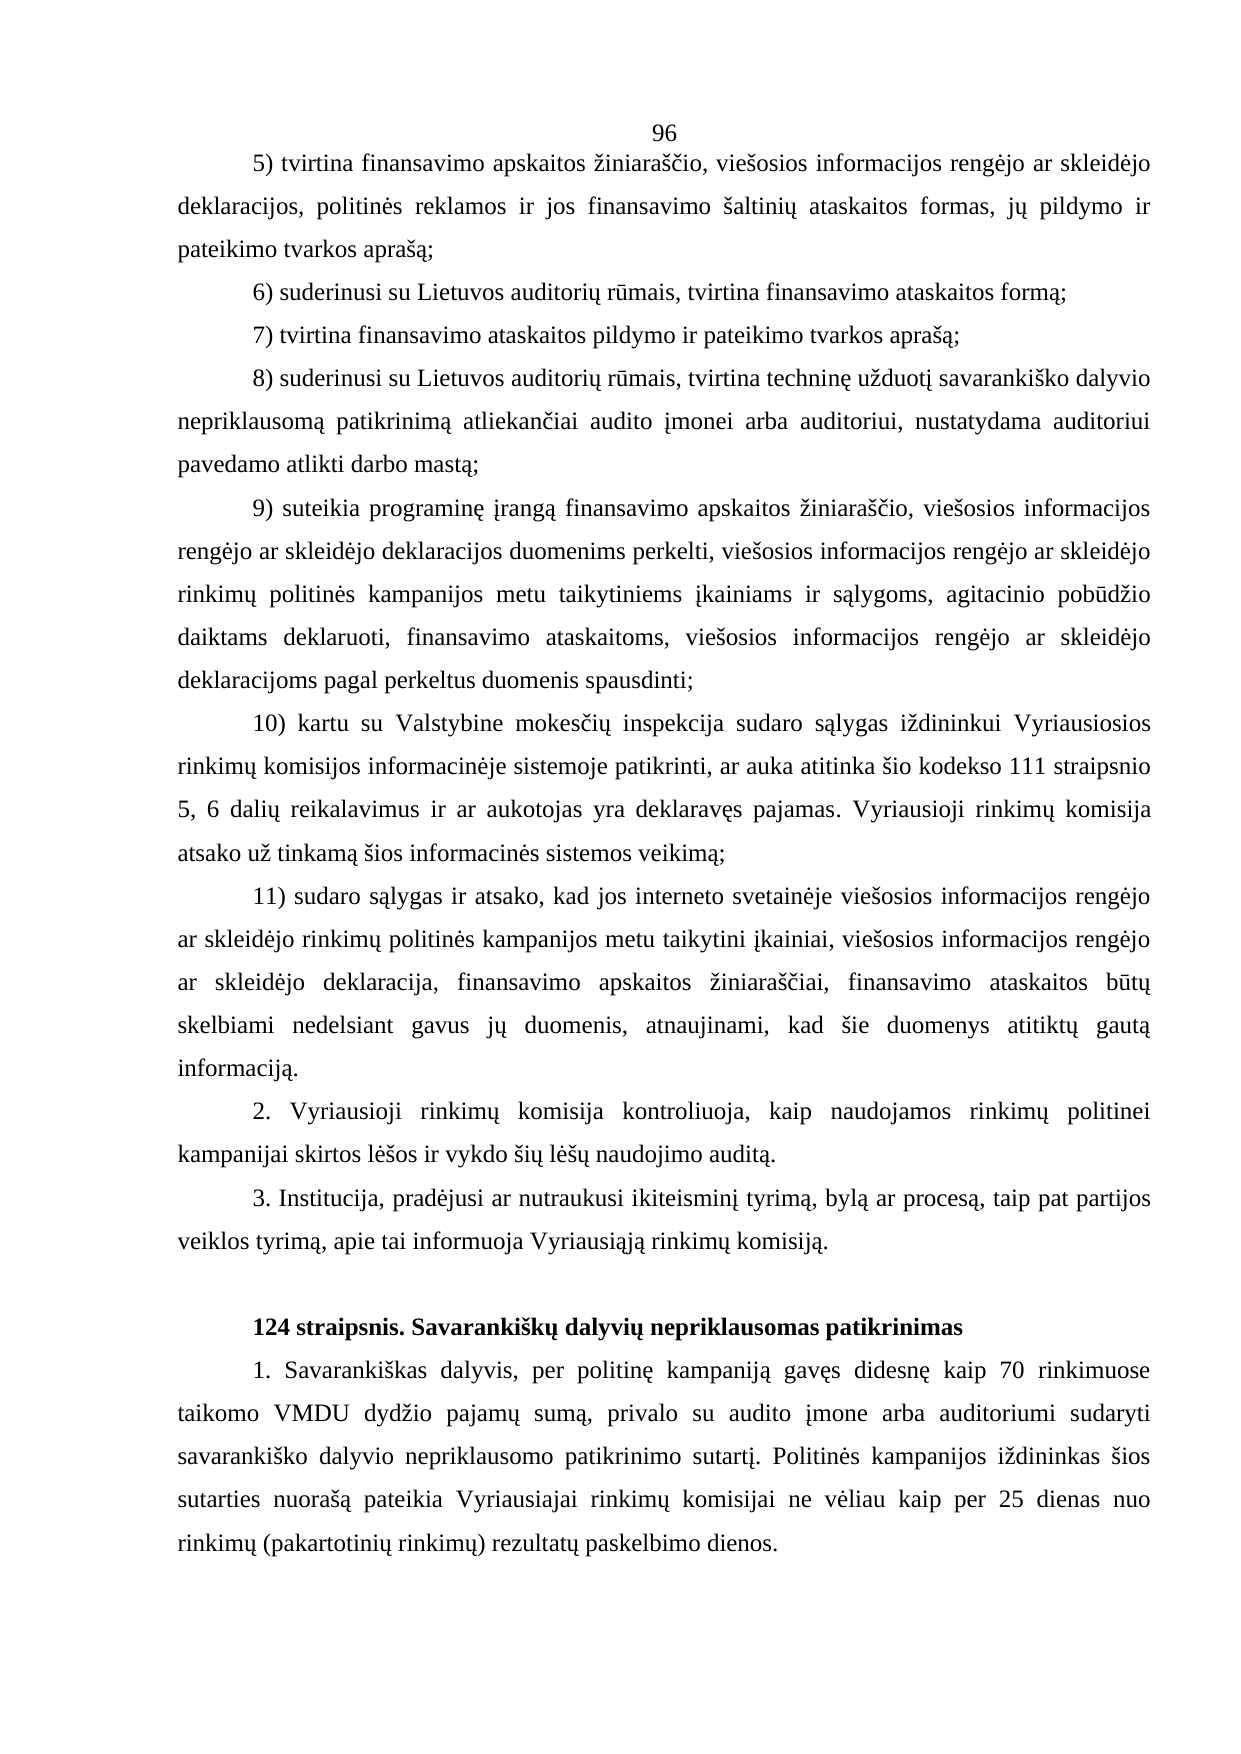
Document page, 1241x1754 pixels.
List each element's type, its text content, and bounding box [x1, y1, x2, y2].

text 10) kartu su Valstybine mokesčių inspekcija sudaro sąlygas iždininkui Vyriausiosios rinkimų komisijos informacinėje sistemoje patikrinti, ar auka atitinka šio kodekso 111 straipsnio 5, 6 dalių reikalavimus ir ar aukotojas yra deklaravęs pajamas. Vyriausioji rinkimų komisija atsako už tinkamą šios informacinės sistemos veikimą; [177, 708, 1152, 866]
text 2. Vyriausioji rinkimų komisija kontroliuoja, kaip naudojamos rinkimų politinei kampanijai skirtos lėšos ir vykdo šių lėšų naudojimo auditą. [177, 1096, 1152, 1168]
text 11) sudaro sąlygas ir atsako, kad jos interneto svetainėje viešosios informacijos rengėjo ar skleidėjo rinkimų politinės kampanijos metu taikytini įkainiai, viešosios informacijos rengėjo ar skleidėjo deklaracija, finansavimo apskaitos žiniaraščiai, finansavimo ataskaitos būtų skelbiami nedelsiant gavus jų duomenis, atnaujinami, kad šie duomenys atitiktų gautą informaciją. [177, 881, 1152, 1082]
text 8) suderinusi su Lietuvos auditorių rūmais, tvirtina techninę užduotį savarankiško dalyvio nepriklausomą patikrinimą atliekančiai audito įmonei arba auditoriui, nustatydama auditoriui pavedamo atlikti darbo mastą; [177, 363, 1152, 478]
text 6) suderinusi su Lietuvos auditorių rūmais, tvirtina finansavimo ataskaitos formą; [177, 277, 1152, 306]
text 1. Savarankiškas dalyvis, per politinę kampaniją gavęs didesnę kaip 70 rinkimuose taikomo VMDU dydžio pajamų sumą, privalo su audito įmone arba auditoriumi sudaryti savarankiško dalyvio nepriklausomo patikrinimo sutartį. Politinės kampanijos iždininkas šios sutarties nuorašą pateikia Vyriausiajai rinkimų komisijai ne vėliau kaip per 25 dienas nuo rinkimų (pakartotinių rinkimų) rezultatų paskelbimo dienos. [177, 1355, 1152, 1556]
text 3. Institucija, pradėjusi ar nutraukusi ikiteisminį tyrimą, bylą ar procesą, taip pat partijos veiklos tyrimą, apie tai informuoja Vyriausiąją rinkimų komisiją. [177, 1183, 1152, 1254]
text 9) suteikia programinę įrangą finansavimo apskaitos žiniaraščio, viešosios informacijos rengėjo ar skleidėjo deklaracijos duomenims perkelti, viešosios informacijos rengėjo ar skleidėjo rinkimų politinės kampanijos metu taikytiniems įkainiams ir sąlygoms, agitacinio pobūdžio daiktams deklaruoti, finansavimo ataskaitoms, viešosios informacijos rengėjo ar skleidėjo deklaracijoms pagal perkeltus duomenis spausdinti; [177, 493, 1152, 694]
subtitle 124 straipsnis. Savarankiškų dalyvių nepriklausomas patikrinimas [177, 1312, 1152, 1341]
text 7) tvirtina finansavimo ataskaitos pildymo ir pateikimo tvarkos aprašą; [177, 320, 1152, 349]
text 5) tvirtina finansavimo apskaitos žiniaraščio, viešosios informacijos rengėjo ar skleidėjo deklaracijos, politinės reklamos ir jos finansavimo šaltinių ataskaitos formas, jų pildymo ir pateikimo tvarkos aprašą; [177, 148, 1152, 263]
